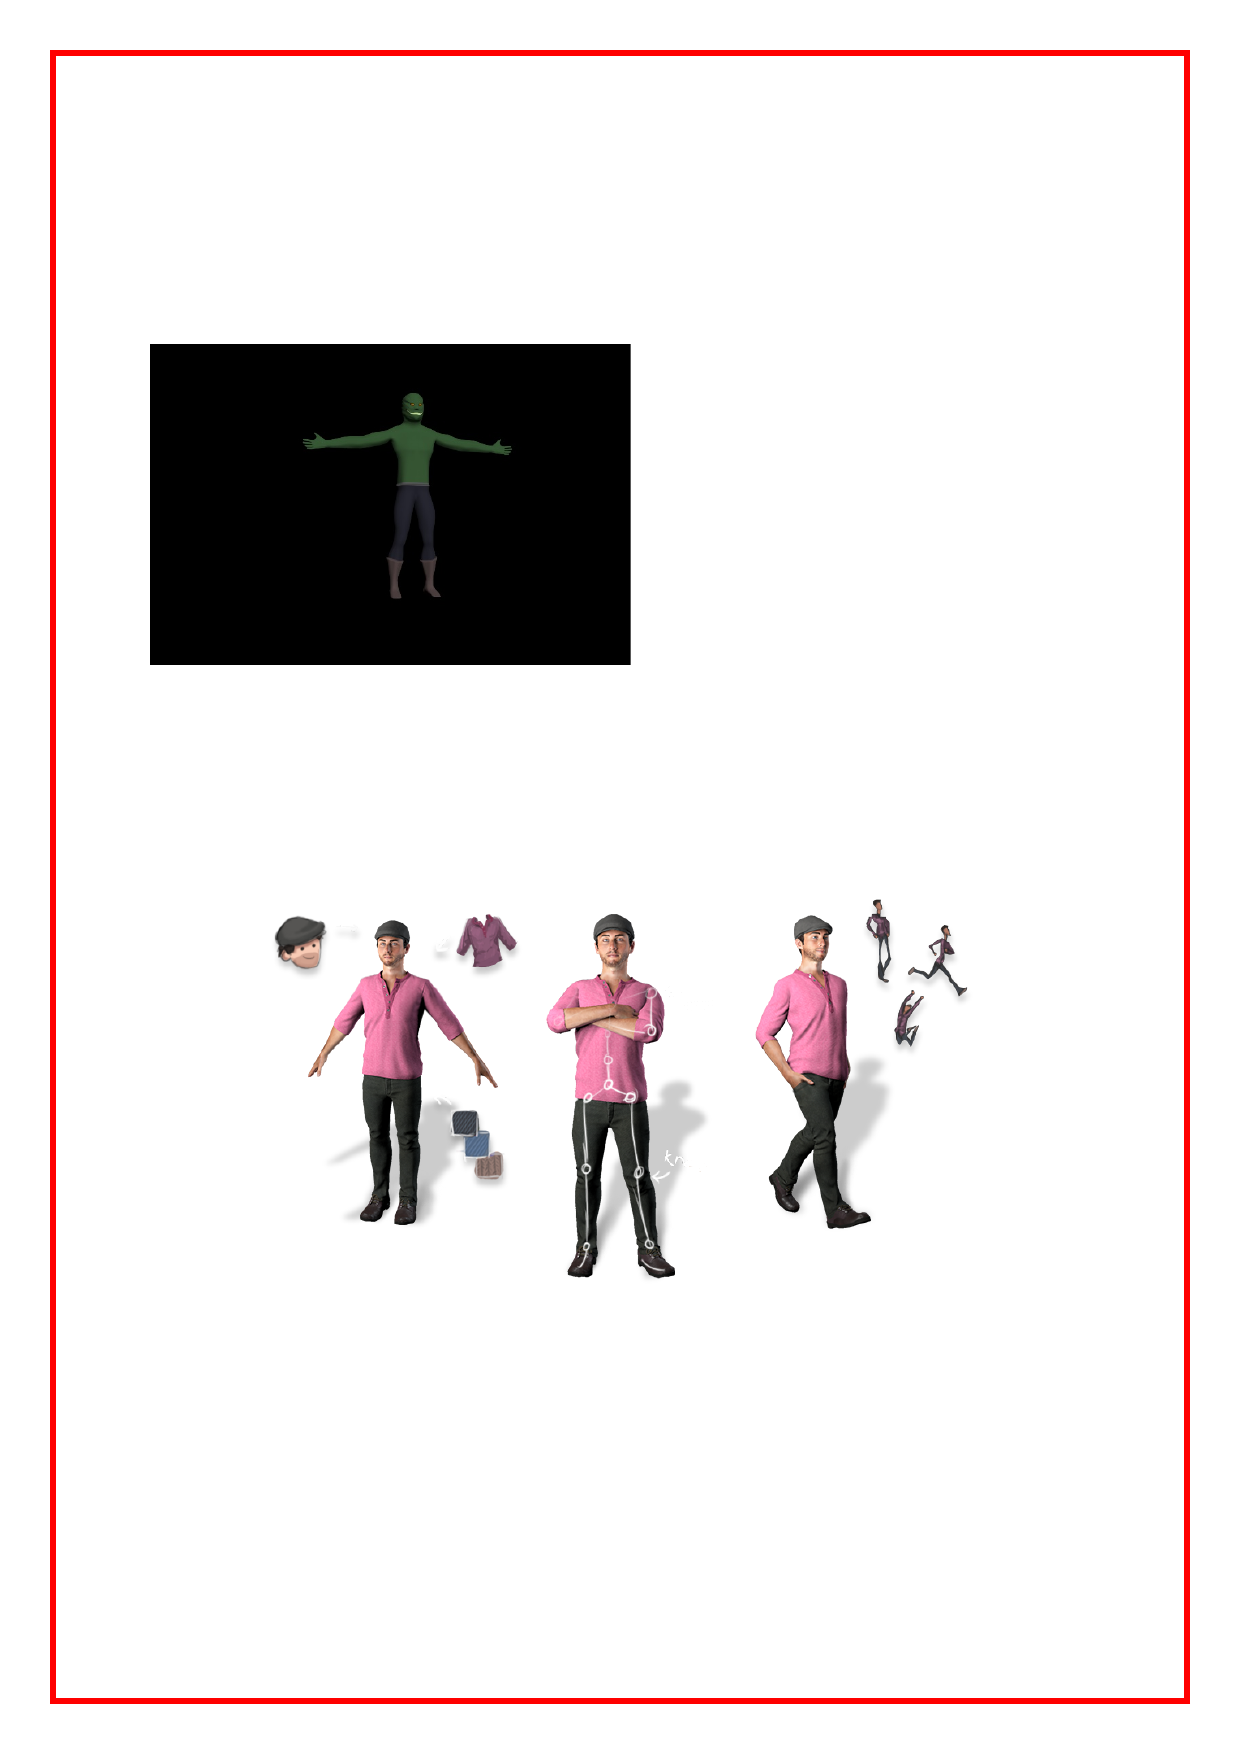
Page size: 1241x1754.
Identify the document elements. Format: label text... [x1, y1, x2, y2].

text De main character is een cactus. Hij wil asylum in ZNP. Deze cactus is een mutant. Hij is zo geworden door fusie van particles en cellen. Hij ziet er zo uit omdat het spel een vervolg is op Safety: Run, waar hij er ook zo uit zag. [150, 683, 1090, 777]
text Main Character [150, 296, 1090, 326]
text NPC [150, 844, 1090, 875]
text Dit is Malcolm. Een van de NPC’s die rondlopen in de stad. Malcolm is ook degene die je helpt de stad in te komen. Hij komt er ongeveer zo uit te zien omdat hij er ook zo uit zag in Safety: Run. Maar dan lichtelijk doorzichtig. [150, 1389, 1090, 1484]
text Character en NPC’s [150, 199, 1090, 229]
